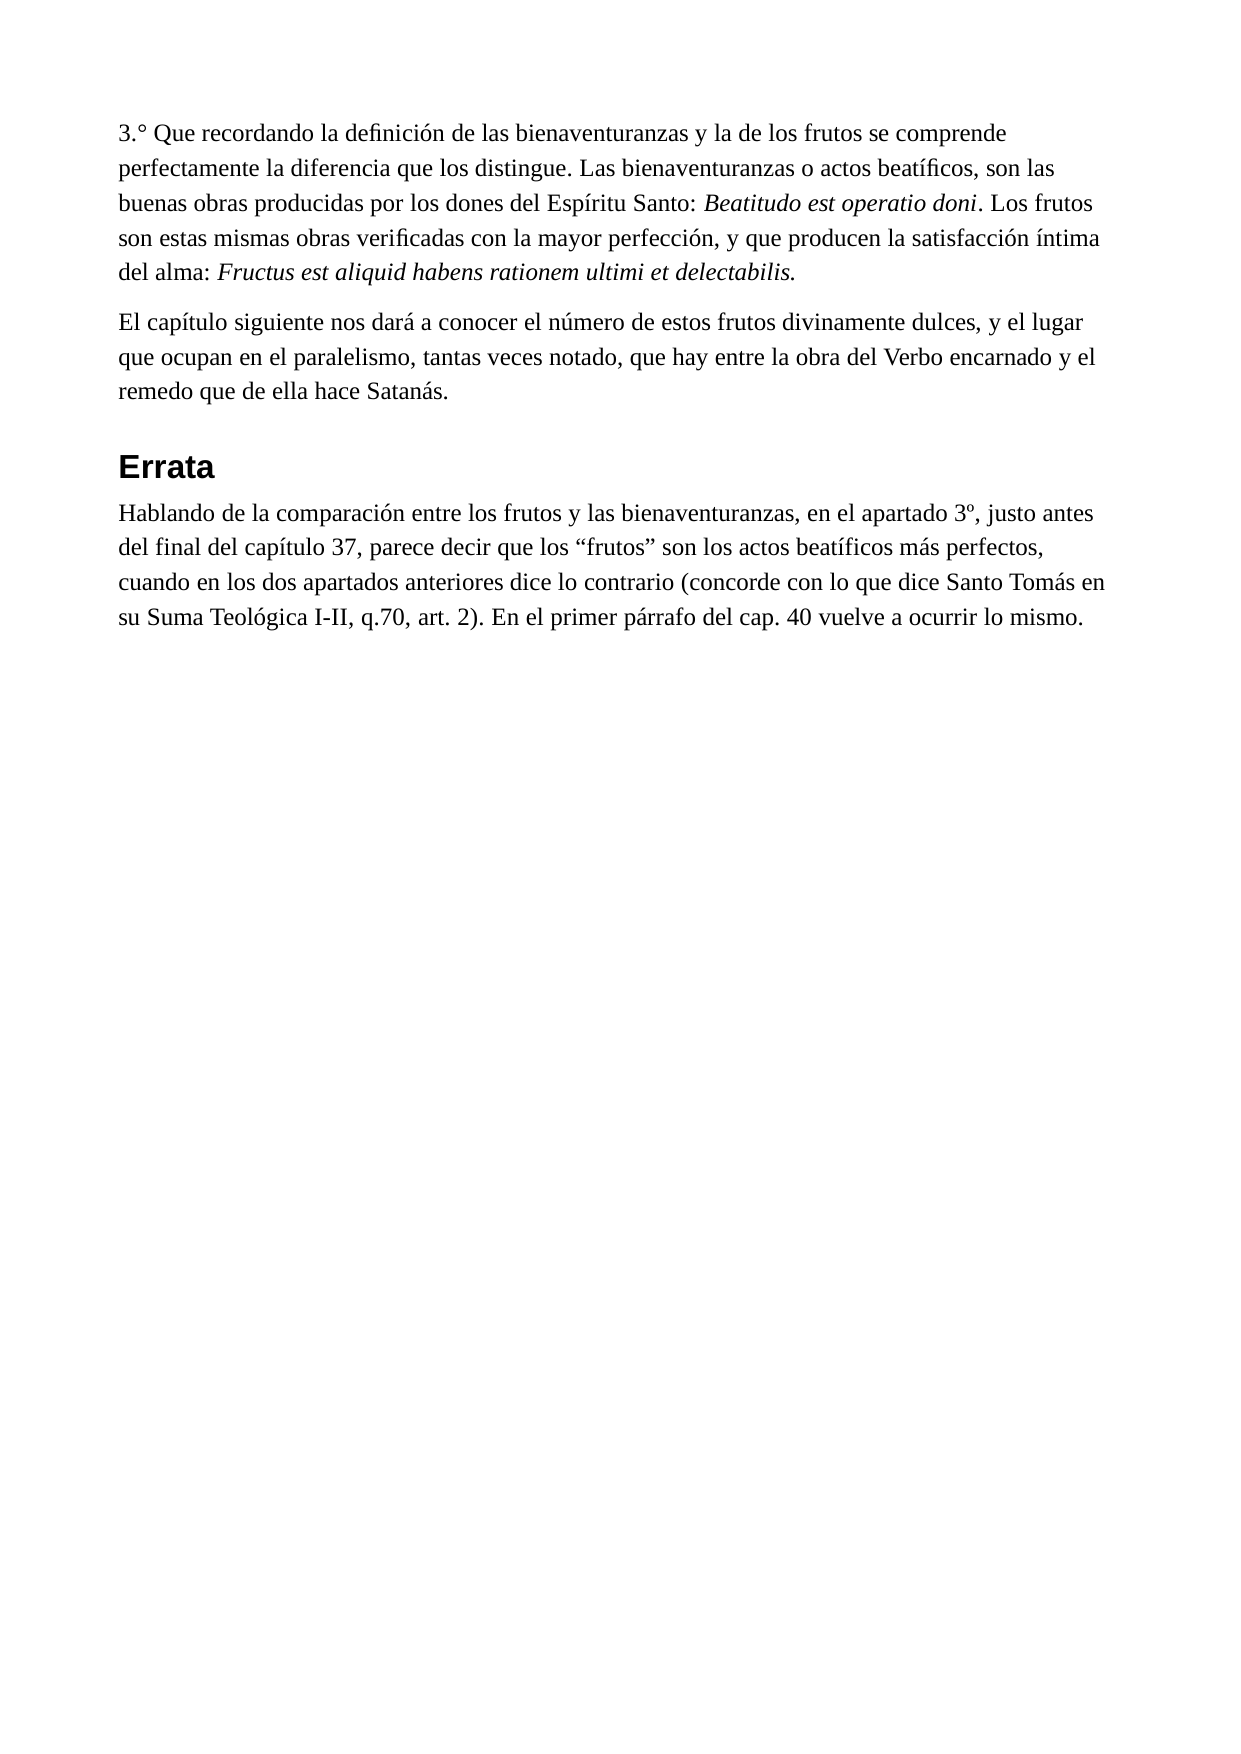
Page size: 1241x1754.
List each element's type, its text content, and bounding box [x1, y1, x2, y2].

text Hablando de la comparación entre los frutos y las bienaventuranzas, en el apartado 3º, justo antes del final del capítulo 37, parece decir que los “frutos” son los actos beatíficos más perfectos, cuando en los dos apartados anteriores dice lo contrario (concorde con lo que dice Santo Tomás en su Suma Teológica I-II, q.70, art. 2). En el primer párrafo del cap. 40 vuelve a ocurrir lo mismo. [118, 497, 1122, 631]
text 3.° Que recordando la deﬁnición de las bienaventuranzas y la de los frutos se comprende perfectamente la diferencia que los distingue. Las bienaventuranzas o actos beatíﬁcos, son las buenas obras producidas por los dones del Espíritu Santo: Beatitudo est operatio doni. Los frutos son estas mismas obras veriﬁcadas con la mayor perfección, y que producen la satisfacción íntima del alma: Fructus est aliquid habens rationem ultimi et delectabilis. [118, 118, 1122, 286]
text El capítulo siguiente nos dará a conocer el número de estos frutos divinamente dulces, y el lugar que ocupan en el paralelismo, tantas veces notado, que hay entre la obra del Verbo encarnado y el remedo que de ella hace Satanás. [118, 307, 1122, 405]
subtitle Errata [118, 446, 1122, 485]
